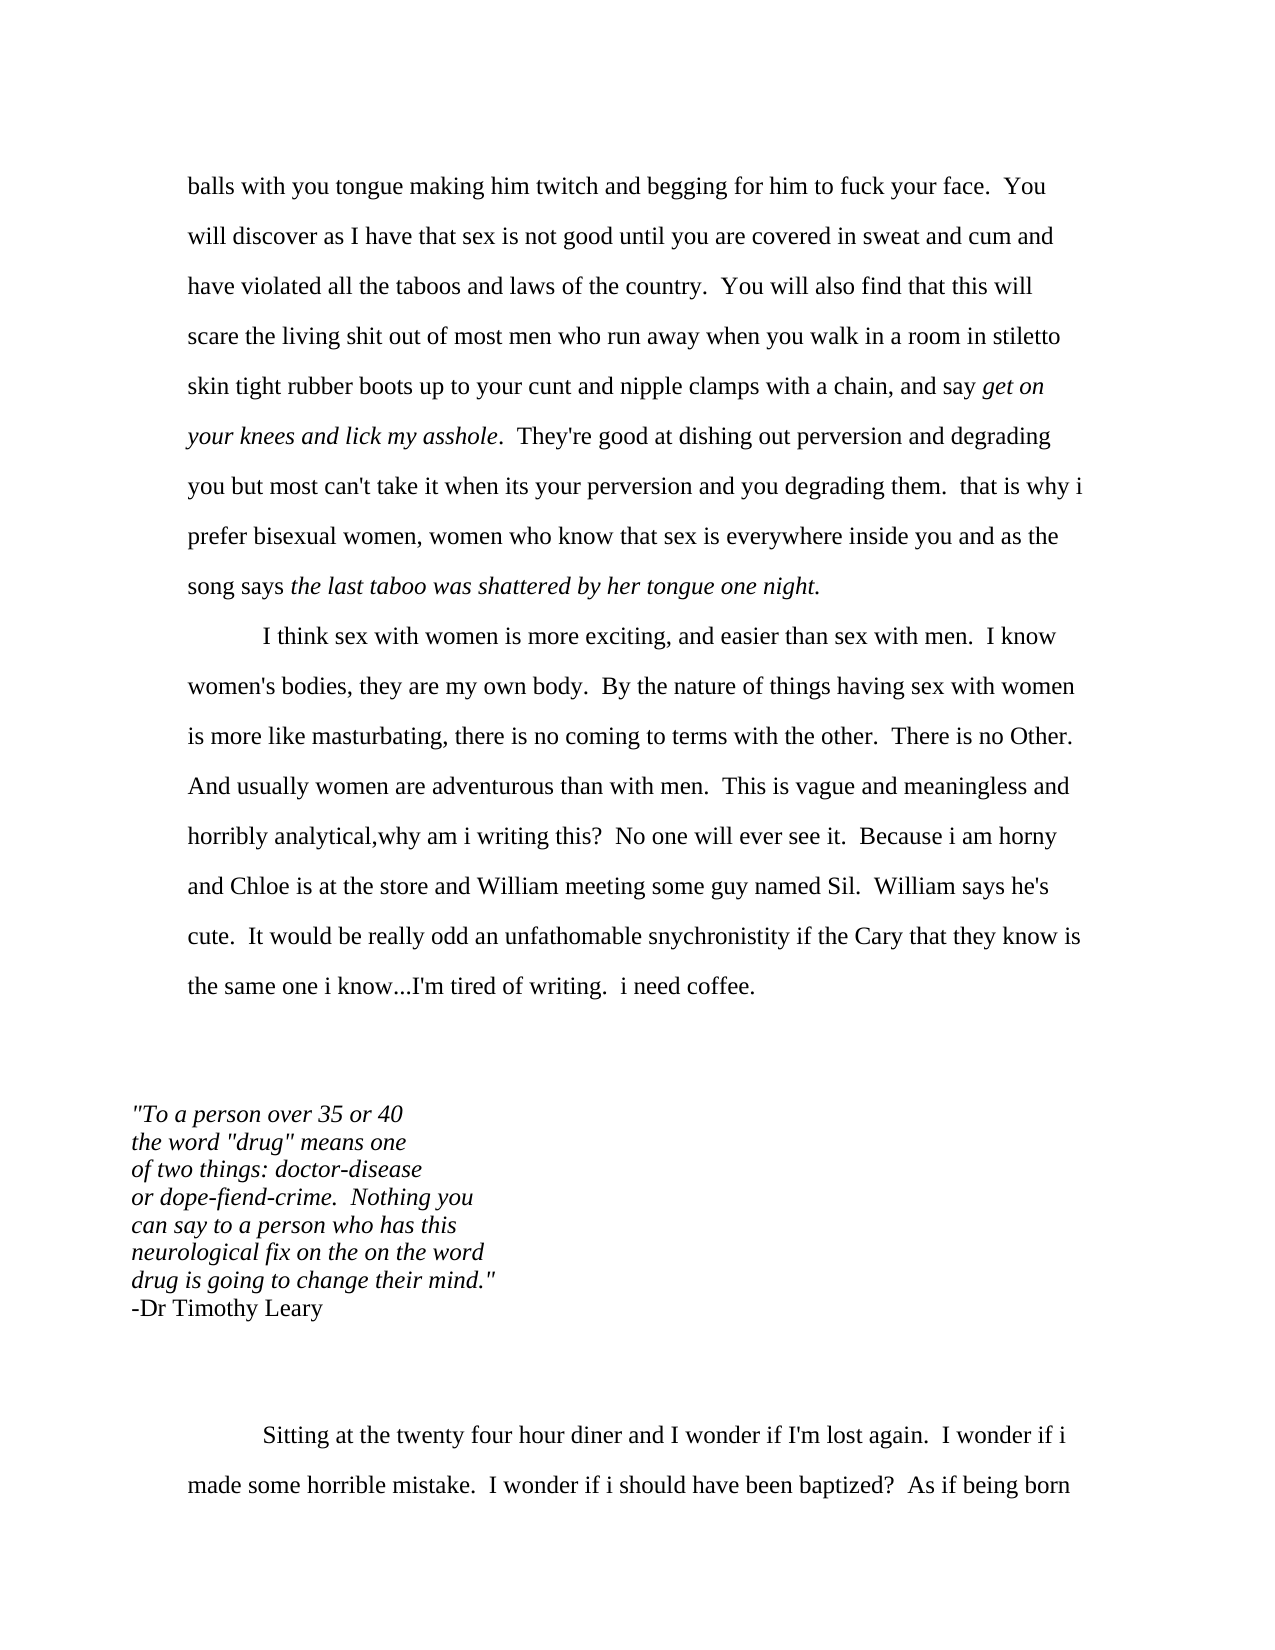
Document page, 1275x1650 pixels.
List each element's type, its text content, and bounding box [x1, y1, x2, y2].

text balls with you tongue making him twitch and begging for him to fuck your face. You will discover as I have that sex is not good until you are covered in sweat and cum and have violated all the taboos and laws of the country. You will also find that this will scare the living shit out of most men who run away when you walk in a room in stiletto skin tight rubber boots up to your cunt and nipple clamps with a chain, and say get on your knees and lick my asshole. They're good at dishing out perversion and degrading you but most can't take it when its your perversion and you degrading them. that is why i prefer bisexual women, women who know that sex is everywhere inside you and as the song says the last taboo was shattered by her tongue one night. [187, 150, 1087, 600]
text or dope-fiend-crime. Nothing you [131, 1183, 1087, 1211]
text Sitting at the twenty four hour diner and I wonder if I'm lost again. I wonder if i made some horrible mistake. I wonder if i should have been baptized? As if being born [187, 1399, 1087, 1499]
text neurological fix on the on the word [131, 1238, 1087, 1266]
text I think sex with women is more exciting, and easier than sex with men. I know women's bodies, they are my own body. By the nature of things having sex with women is more like masturbating, there is no coming to terms with the other. There is no Other. And usually women are adventurous than with men. This is vague and meaningless and horribly analytical,why am i writing this? No one will ever see it. Because i am horny and Chloe is at the store and William meeting some guy named Sil. William says he's cute. It would be really odd an unfathomable snychronistity if the Cary that they know is the same one i know...I'm tired of writing. i need coffee. [187, 600, 1087, 1000]
text drug is going to change their mind." [131, 1266, 1087, 1294]
text can say to a person who has this [131, 1211, 1087, 1238]
text the word "drug" means one [131, 1128, 1087, 1155]
text "To a person over 35 or 40 [131, 1100, 1087, 1128]
text -Dr Timothy Leary [131, 1294, 1087, 1322]
text of two things: doctor-disease [131, 1155, 1087, 1183]
